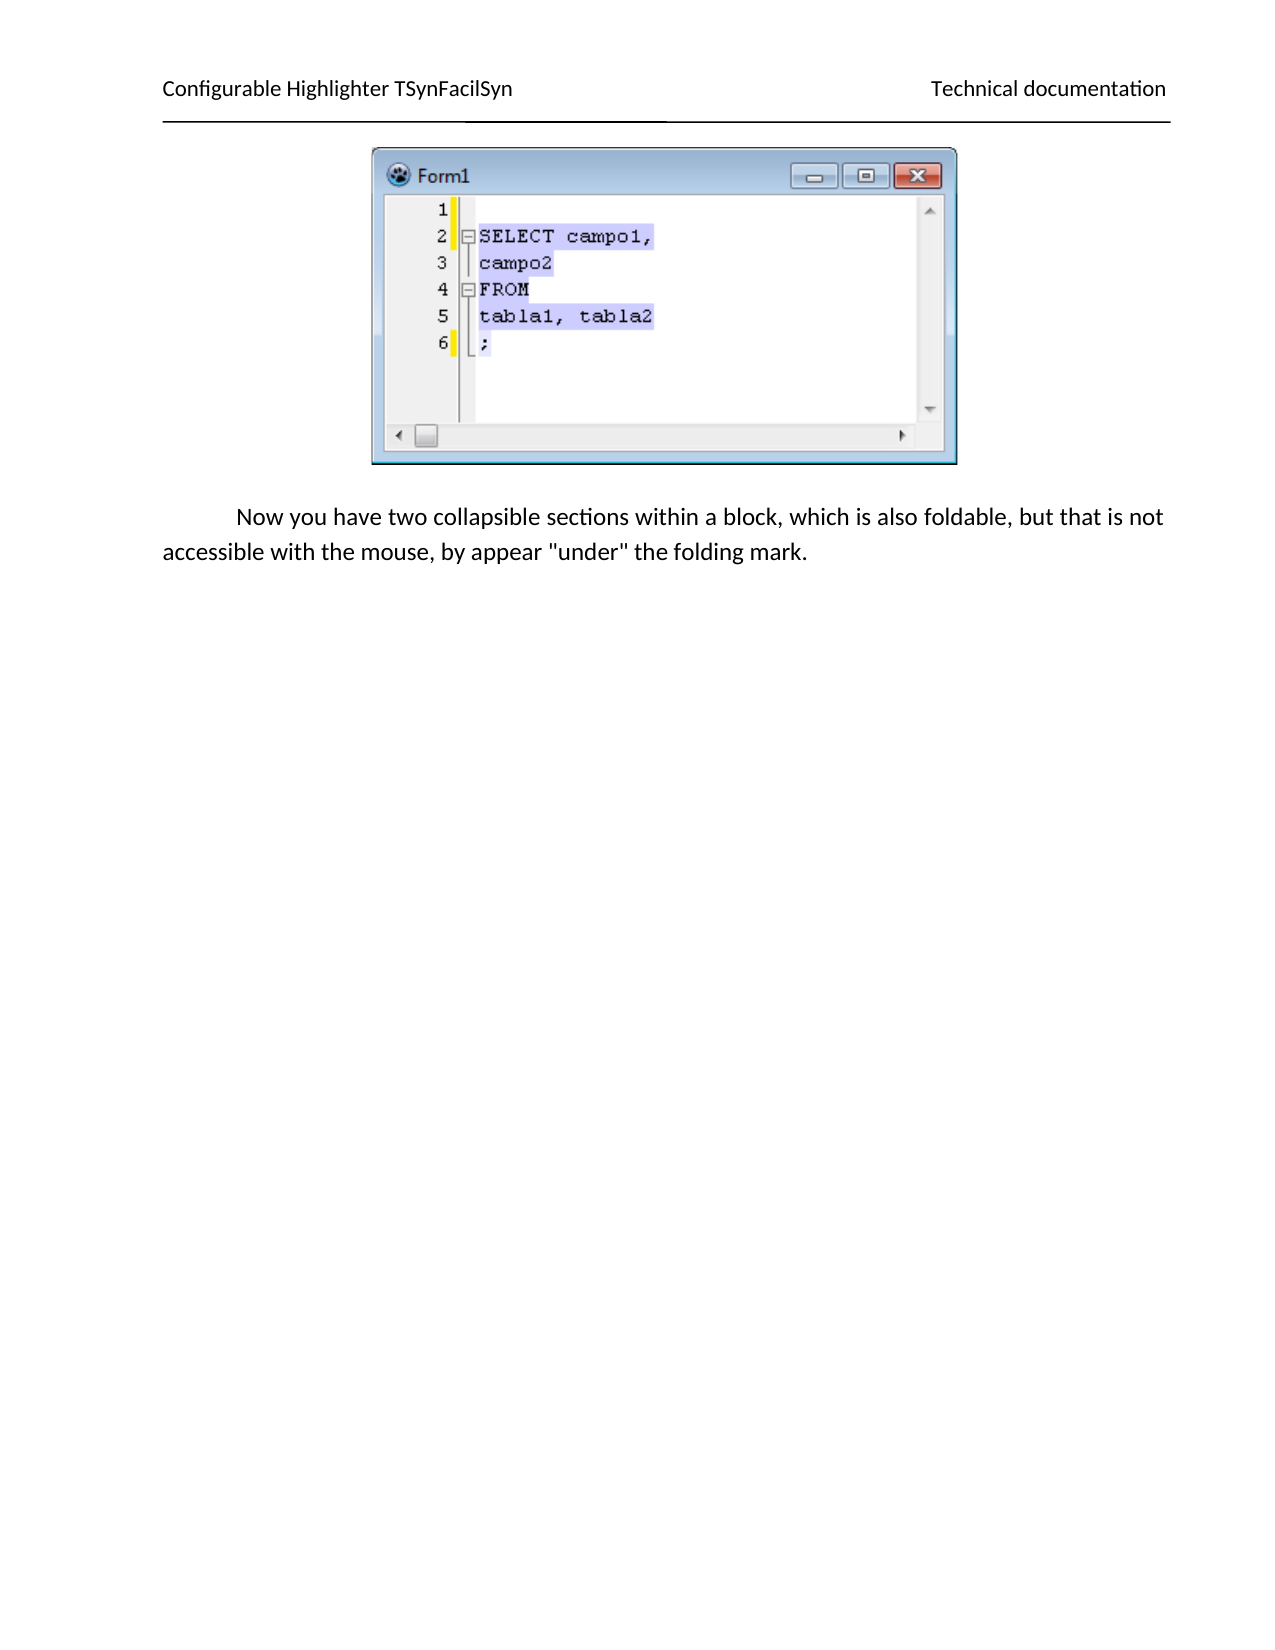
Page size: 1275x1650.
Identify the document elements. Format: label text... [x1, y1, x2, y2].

picture [371, 147, 958, 465]
text Now you have two collapsible sections within a block, which is also foldable, but that is not accessible with the mouse, by appear "under" the folding mark. [162, 501, 1167, 567]
